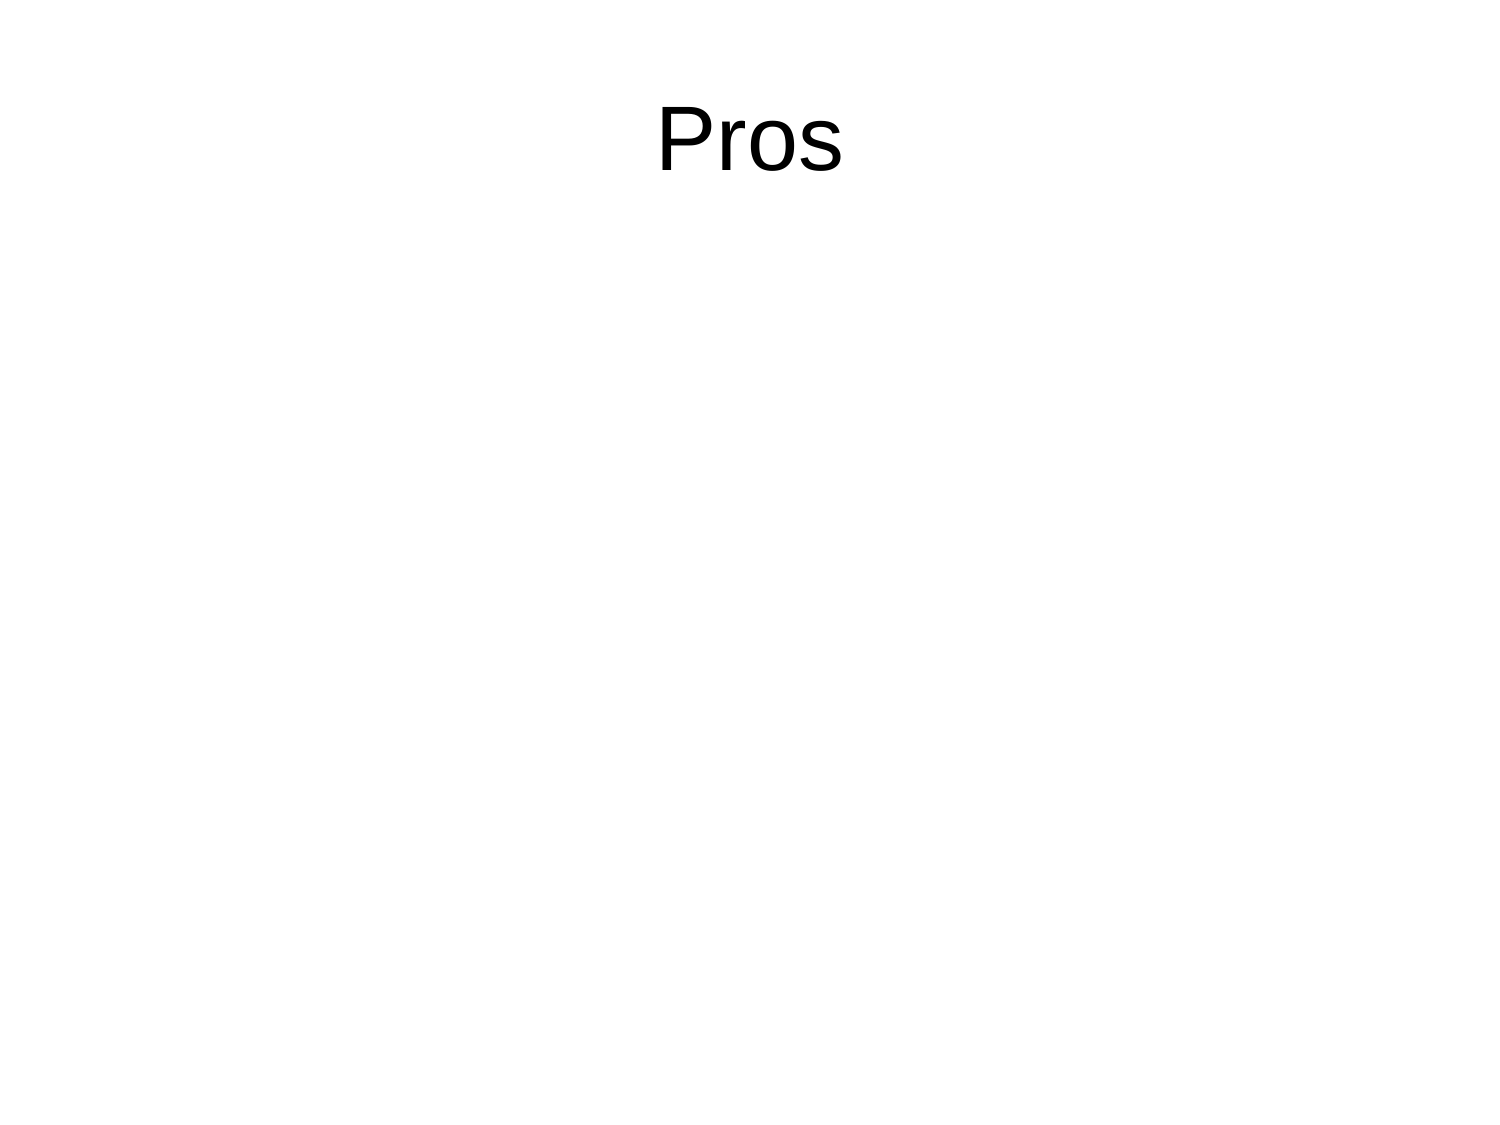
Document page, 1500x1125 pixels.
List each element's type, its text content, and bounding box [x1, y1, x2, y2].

title Pros [75, 45, 1426, 233]
